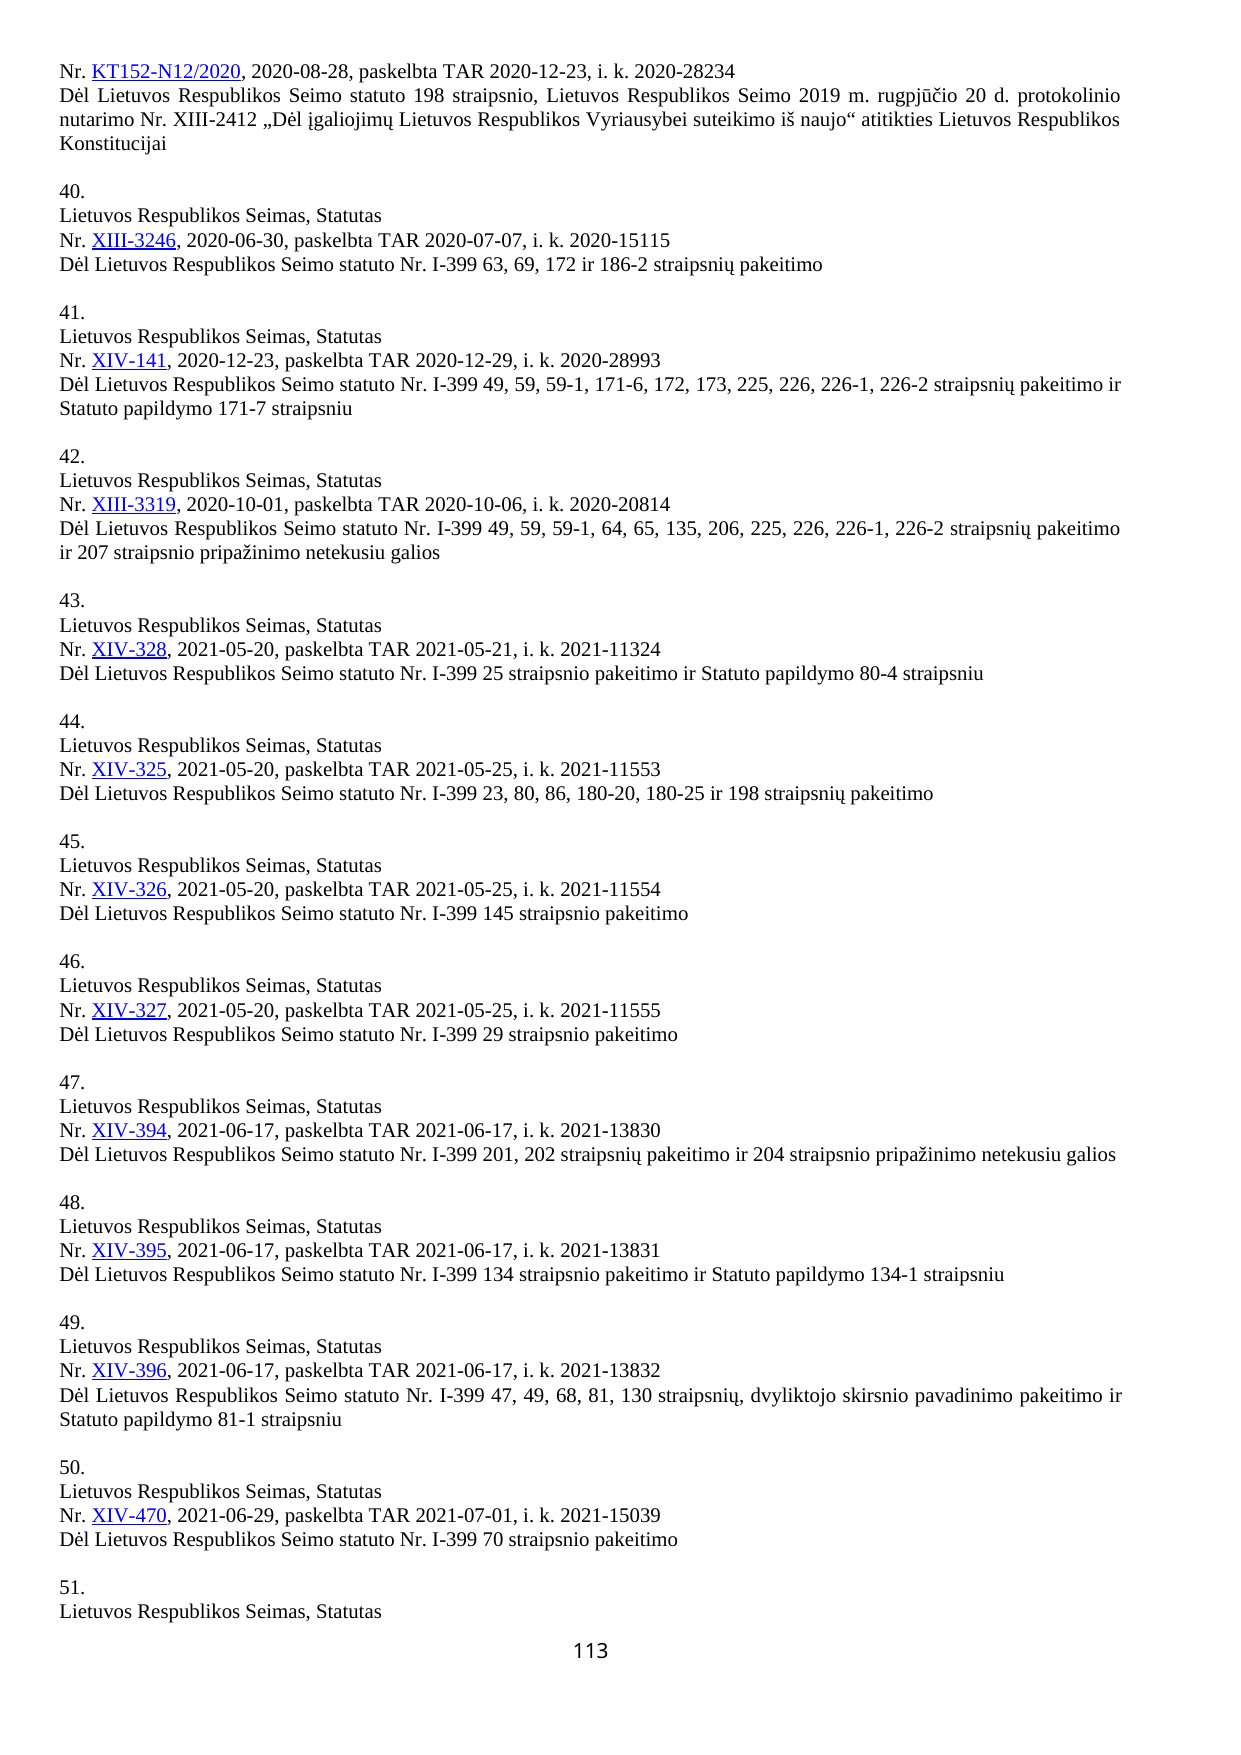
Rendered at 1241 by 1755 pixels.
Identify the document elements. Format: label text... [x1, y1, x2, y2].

text Dėl Lietuvos Respublikos Seimo statuto Nr. I-399 47, 49, 68, 81, 130 straipsnių, dvyliktojo skirsnio pavadinimo pakeitimo ir Statuto papildymo 81-1 straipsniu [59, 1382, 1122, 1431]
text Nr. XIV-394, 2021-06-17, paskelbta TAR 2021-06-17, i. k. 2021-13830 [59, 1118, 1122, 1142]
text Lietuvos Respublikos Seimas, Statutas [59, 468, 1122, 492]
text Lietuvos Respublikos Seimas, Statutas [59, 853, 1122, 877]
text Dėl Lietuvos Respublikos Seimo statuto Nr. I-399 29 straipsnio pakeitimo [59, 1022, 1122, 1046]
text Dėl Lietuvos Respublikos Seimo statuto 198 straipsnio, Lietuvos Respublikos Seimo 2019 m. rugpjūčio 20 d. protokolinio nutarimo Nr. XIII-2412 „Dėl įgaliojimų Lietuvos Respublikos Vyriausybei suteikimo iš naujo“ atitikties Lietuvos Respublikos Konstitucijai [59, 83, 1122, 155]
text Nr. XIV-325, 2021-05-20, paskelbta TAR 2021-05-25, i. k. 2021-11553 [59, 757, 1122, 781]
text Dėl Lietuvos Respublikos Seimo statuto Nr. I-399 63, 69, 172 ir 186-2 straipsnių pakeitimo [59, 252, 1122, 276]
text 46. [59, 949, 1122, 973]
text Nr. XIV-327, 2021-05-20, paskelbta TAR 2021-05-25, i. k. 2021-11555 [59, 997, 1122, 1022]
text Dėl Lietuvos Respublikos Seimo statuto Nr. I-399 134 straipsnio pakeitimo ir Statuto papildymo 134-1 straipsniu [59, 1262, 1122, 1286]
text Lietuvos Respublikos Seimas, Statutas [59, 1334, 1122, 1358]
text 50. [59, 1455, 1122, 1479]
text Nr. XIV-396, 2021-06-17, paskelbta TAR 2021-06-17, i. k. 2021-13832 [59, 1358, 1122, 1382]
text 45. [59, 829, 1122, 853]
text Dėl Lietuvos Respublikos Seimo statuto Nr. I-399 201, 202 straipsnių pakeitimo ir 204 straipsnio pripažinimo netekusiu galios [59, 1142, 1122, 1166]
text Dėl Lietuvos Respublikos Seimo statuto Nr. I-399 25 straipsnio pakeitimo ir Statuto papildymo 80-4 straipsniu [59, 661, 1122, 685]
text Nr. XIV-328, 2021-05-20, paskelbta TAR 2021-05-21, i. k. 2021-11324 [59, 637, 1122, 661]
text 40. [59, 179, 1122, 203]
text Lietuvos Respublikos Seimas, Statutas [59, 612, 1122, 637]
text Lietuvos Respublikos Seimas, Statutas [59, 1599, 1122, 1623]
text 47. [59, 1070, 1122, 1094]
text 51. [59, 1575, 1122, 1599]
text 42. [59, 444, 1122, 468]
text Dėl Lietuvos Respublikos Seimo statuto Nr. I-399 49, 59, 59-1, 64, 65, 135, 206, 225, 226, 226-1, 226-2 straipsnių pakeitimo ir 207 straipsnio pripažinimo netekusiu galios [59, 516, 1122, 564]
text Lietuvos Respublikos Seimas, Statutas [59, 1214, 1122, 1238]
text 41. [59, 300, 1122, 324]
text Nr. XIII-3319, 2020-10-01, paskelbta TAR 2020-10-06, i. k. 2020-20814 [59, 492, 1122, 516]
text Nr. XIV-470, 2021-06-29, paskelbta TAR 2021-07-01, i. k. 2021-15039 [59, 1503, 1122, 1527]
text Nr. KT152-N12/2020, 2020-08-28, paskelbta TAR 2020-12-23, i. k. 2020-28234 [59, 59, 1122, 83]
text Nr. XIII-3246, 2020-06-30, paskelbta TAR 2020-07-07, i. k. 2020-15115 [59, 227, 1122, 252]
text Nr. XIV-326, 2021-05-20, paskelbta TAR 2021-05-25, i. k. 2021-11554 [59, 877, 1122, 901]
text Lietuvos Respublikos Seimas, Statutas [59, 973, 1122, 997]
text Dėl Lietuvos Respublikos Seimo statuto Nr. I-399 23, 80, 86, 180-20, 180-25 ir 198 straipsnių pakeitimo [59, 781, 1122, 805]
text Lietuvos Respublikos Seimas, Statutas [59, 324, 1122, 348]
text Lietuvos Respublikos Seimas, Statutas [59, 733, 1122, 757]
text 44. [59, 709, 1122, 733]
text 43. [59, 588, 1122, 612]
text 48. [59, 1190, 1122, 1214]
text Dėl Lietuvos Respublikos Seimo statuto Nr. I-399 145 straipsnio pakeitimo [59, 901, 1122, 925]
text Lietuvos Respublikos Seimas, Statutas [59, 203, 1122, 227]
text Nr. XIV-395, 2021-06-17, paskelbta TAR 2021-06-17, i. k. 2021-13831 [59, 1238, 1122, 1262]
text 49. [59, 1310, 1122, 1334]
text Lietuvos Respublikos Seimas, Statutas [59, 1479, 1122, 1503]
text Dėl Lietuvos Respublikos Seimo statuto Nr. I-399 70 straipsnio pakeitimo [59, 1527, 1122, 1551]
text Lietuvos Respublikos Seimas, Statutas [59, 1094, 1122, 1118]
text Dėl Lietuvos Respublikos Seimo statuto Nr. I-399 49, 59, 59-1, 171-6, 172, 173, 225, 226, 226-1, 226-2 straipsnių pakeitimo ir Statuto papildymo 171-7 straipsniu [59, 372, 1122, 420]
text Nr. XIV-141, 2020-12-23, paskelbta TAR 2020-12-29, i. k. 2020-28993 [59, 348, 1122, 372]
